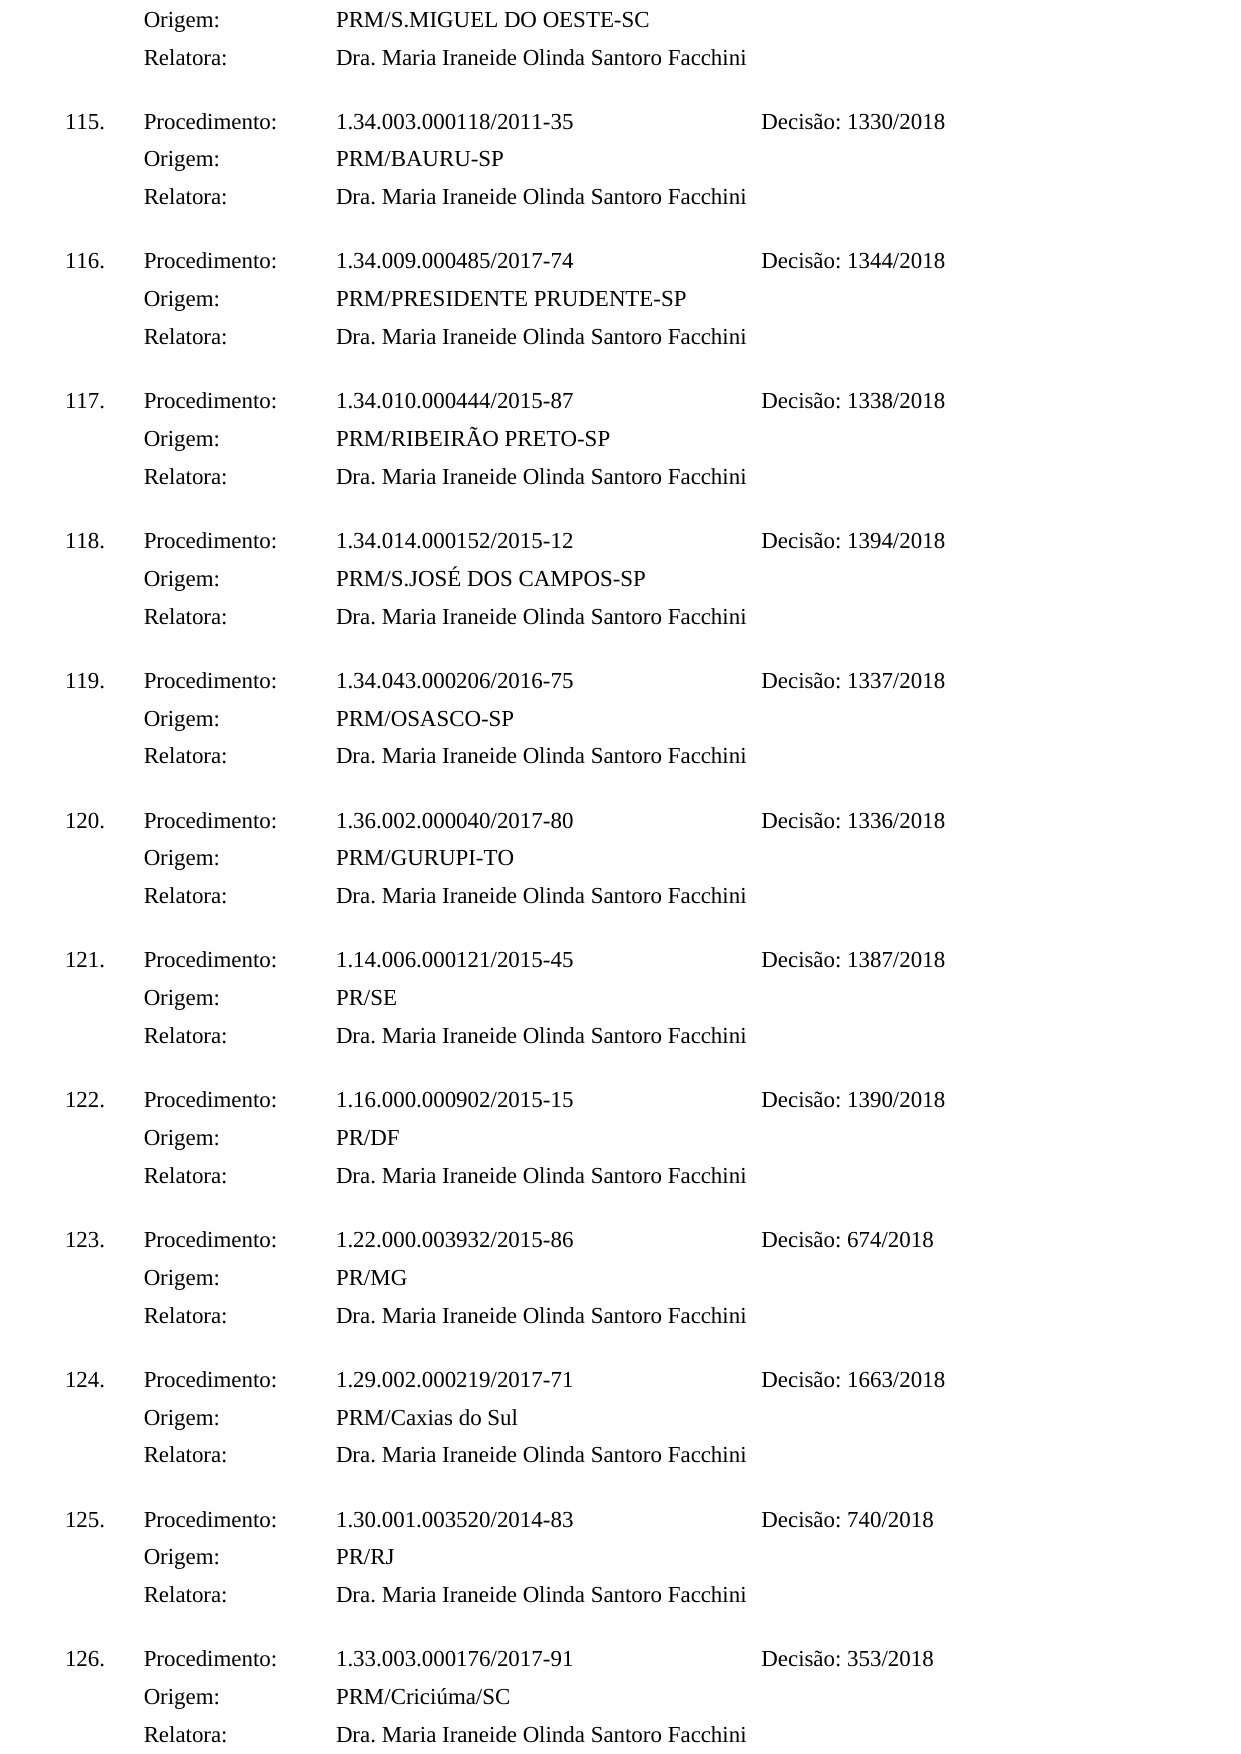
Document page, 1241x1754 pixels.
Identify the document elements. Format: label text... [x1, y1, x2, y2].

table_header 115. [59, 102, 138, 140]
table_cell PRM/Caxias do Sul [330, 1398, 1181, 1436]
table_cell Relatora: [138, 38, 330, 76]
table_cell PRM/PRESIDENTE PRUDENTE-SP [330, 280, 1181, 317]
table_cell [59, 1258, 138, 1296]
table_header Procedimento: [138, 941, 330, 978]
table_cell Origem: [138, 839, 330, 877]
table_cell Relatora: [138, 1296, 330, 1334]
table_cell PR/RJ [330, 1538, 1181, 1576]
table_header Procedimento: [138, 382, 330, 419]
table_cell [59, 0, 138, 38]
table_cell Origem: [138, 0, 330, 38]
table_cell Origem: [138, 1538, 330, 1576]
table_cell Dra. Maria Iraneide Olinda Santoro Facchini [330, 1715, 1181, 1753]
table_cell Dra. Maria Iraneide Olinda Santoro Facchini [330, 1016, 1181, 1054]
table_cell [59, 877, 138, 914]
table_cell Dra. Maria Iraneide Olinda Santoro Facchini [330, 1436, 1181, 1473]
table_header 1.30.001.003520/2014-83 [330, 1500, 755, 1538]
table_cell [59, 140, 138, 178]
table_header 120. [59, 801, 138, 839]
table_header Decisão: 1336/2018 [755, 801, 1181, 839]
table_header Procedimento: [138, 1081, 330, 1118]
table_cell Origem: [138, 280, 330, 317]
table_header 1.34.010.000444/2015-87 [330, 382, 755, 419]
table_cell Origem: [138, 559, 330, 597]
table_header 123. [59, 1220, 138, 1258]
table_cell PRM/GURUPI-TO [330, 839, 1181, 877]
table_cell [59, 979, 138, 1016]
table_cell Dra. Maria Iraneide Olinda Santoro Facchini [330, 1576, 1181, 1613]
table_header Decisão: 740/2018 [755, 1500, 1181, 1538]
table_header 1.22.000.003932/2015-86 [330, 1220, 755, 1258]
table_header 1.34.009.000485/2017-74 [330, 242, 755, 279]
table_cell Origem: [138, 1678, 330, 1715]
table_header 1.34.014.000152/2015-12 [330, 521, 755, 559]
table_cell Origem: [138, 1118, 330, 1156]
table_cell [59, 839, 138, 877]
table_header Decisão: 1390/2018 [755, 1081, 1181, 1118]
table_cell [59, 178, 138, 215]
table_cell Origem: [138, 419, 330, 457]
table_cell Dra. Maria Iraneide Olinda Santoro Facchini [330, 38, 1181, 76]
table_header Decisão: 1663/2018 [755, 1360, 1181, 1398]
table_cell [59, 1678, 138, 1715]
table_header 1.34.043.000206/2016-75 [330, 661, 755, 699]
table_cell Relatora: [138, 178, 330, 215]
table_header Decisão: 353/2018 [755, 1640, 1181, 1677]
table_header Decisão: 1337/2018 [755, 661, 1181, 699]
table_header Decisão: 1330/2018 [755, 102, 1181, 140]
table_cell [59, 38, 138, 76]
table_cell [59, 1715, 138, 1753]
table_cell Relatora: [138, 457, 330, 495]
table_cell PRM/Criciúma/SC [330, 1678, 1181, 1715]
table_cell Dra. Maria Iraneide Olinda Santoro Facchini [330, 318, 1181, 355]
table_cell PR/SE [330, 979, 1181, 1016]
table_cell Relatora: [138, 1576, 330, 1613]
table_header Procedimento: [138, 661, 330, 699]
table_cell [59, 280, 138, 317]
table_cell [59, 1156, 138, 1194]
table_cell Origem: [138, 979, 330, 1016]
table_cell Relatora: [138, 1436, 330, 1473]
table_cell [59, 1118, 138, 1156]
table_cell Relatora: [138, 597, 330, 635]
table_header 126. [59, 1640, 138, 1677]
table_header 1.33.003.000176/2017-91 [330, 1640, 755, 1677]
table_header 117. [59, 382, 138, 419]
table_header Procedimento: [138, 242, 330, 279]
table_header Decisão: 1394/2018 [755, 521, 1181, 559]
table_cell Dra. Maria Iraneide Olinda Santoro Facchini [330, 597, 1181, 635]
table_header 1.14.006.000121/2015-45 [330, 941, 755, 978]
table_cell PRM/OSASCO-SP [330, 699, 1181, 737]
table_cell PRM/S.MIGUEL DO OESTE-SC [330, 0, 1181, 38]
table_header 125. [59, 1500, 138, 1538]
table_cell Relatora: [138, 318, 330, 355]
table_header 119. [59, 661, 138, 699]
table_cell Origem: [138, 1398, 330, 1436]
table_cell Dra. Maria Iraneide Olinda Santoro Facchini [330, 457, 1181, 495]
table_header Procedimento: [138, 1640, 330, 1677]
table_header Procedimento: [138, 1500, 330, 1538]
table_cell [59, 559, 138, 597]
table_header Procedimento: [138, 1360, 330, 1398]
table_header Procedimento: [138, 1220, 330, 1258]
table_cell PR/MG [330, 1258, 1181, 1296]
table_cell PRM/BAURU-SP [330, 140, 1181, 178]
table_cell [59, 737, 138, 774]
table_cell [59, 318, 138, 355]
table_header 1.36.002.000040/2017-80 [330, 801, 755, 839]
table_header 121. [59, 941, 138, 978]
table_header 1.34.003.000118/2011-35 [330, 102, 755, 140]
table_header Decisão: 1338/2018 [755, 382, 1181, 419]
table_header Decisão: 1344/2018 [755, 242, 1181, 279]
table_cell Dra. Maria Iraneide Olinda Santoro Facchini [330, 1156, 1181, 1194]
table_cell Dra. Maria Iraneide Olinda Santoro Facchini [330, 1296, 1181, 1334]
table_cell [59, 1296, 138, 1334]
table_cell Relatora: [138, 737, 330, 774]
table_cell [59, 419, 138, 457]
table_header Procedimento: [138, 521, 330, 559]
table_cell [59, 597, 138, 635]
table_header Procedimento: [138, 801, 330, 839]
table_cell [59, 1576, 138, 1613]
table_cell Relatora: [138, 1715, 330, 1753]
table_header Decisão: 1387/2018 [755, 941, 1181, 978]
table_cell [59, 1016, 138, 1054]
table_cell Dra. Maria Iraneide Olinda Santoro Facchini [330, 877, 1181, 914]
table_cell PRM/S.JOSÉ DOS CAMPOS-SP [330, 559, 1181, 597]
table_header 118. [59, 521, 138, 559]
table_header 1.29.002.000219/2017-71 [330, 1360, 755, 1398]
table_cell [59, 1538, 138, 1576]
table_cell Origem: [138, 699, 330, 737]
table_cell Relatora: [138, 877, 330, 914]
table_cell [59, 1436, 138, 1473]
table_cell Origem: [138, 1258, 330, 1296]
table_cell Dra. Maria Iraneide Olinda Santoro Facchini [330, 178, 1181, 215]
table_header 1.16.000.000902/2015-15 [330, 1081, 755, 1118]
table_header Decisão: 674/2018 [755, 1220, 1181, 1258]
table_cell Relatora: [138, 1156, 330, 1194]
table_header 116. [59, 242, 138, 279]
table_cell [59, 699, 138, 737]
table_cell PR/DF [330, 1118, 1181, 1156]
table_cell [59, 457, 138, 495]
table_cell Relatora: [138, 1016, 330, 1054]
table_cell Origem: [138, 140, 330, 178]
table_cell Dra. Maria Iraneide Olinda Santoro Facchini [330, 737, 1181, 774]
table_header 124. [59, 1360, 138, 1398]
table_cell PRM/RIBEIRÃO PRETO-SP [330, 419, 1181, 457]
table_header Procedimento: [138, 102, 330, 140]
table_cell [59, 1398, 138, 1436]
table_header 122. [59, 1081, 138, 1118]
